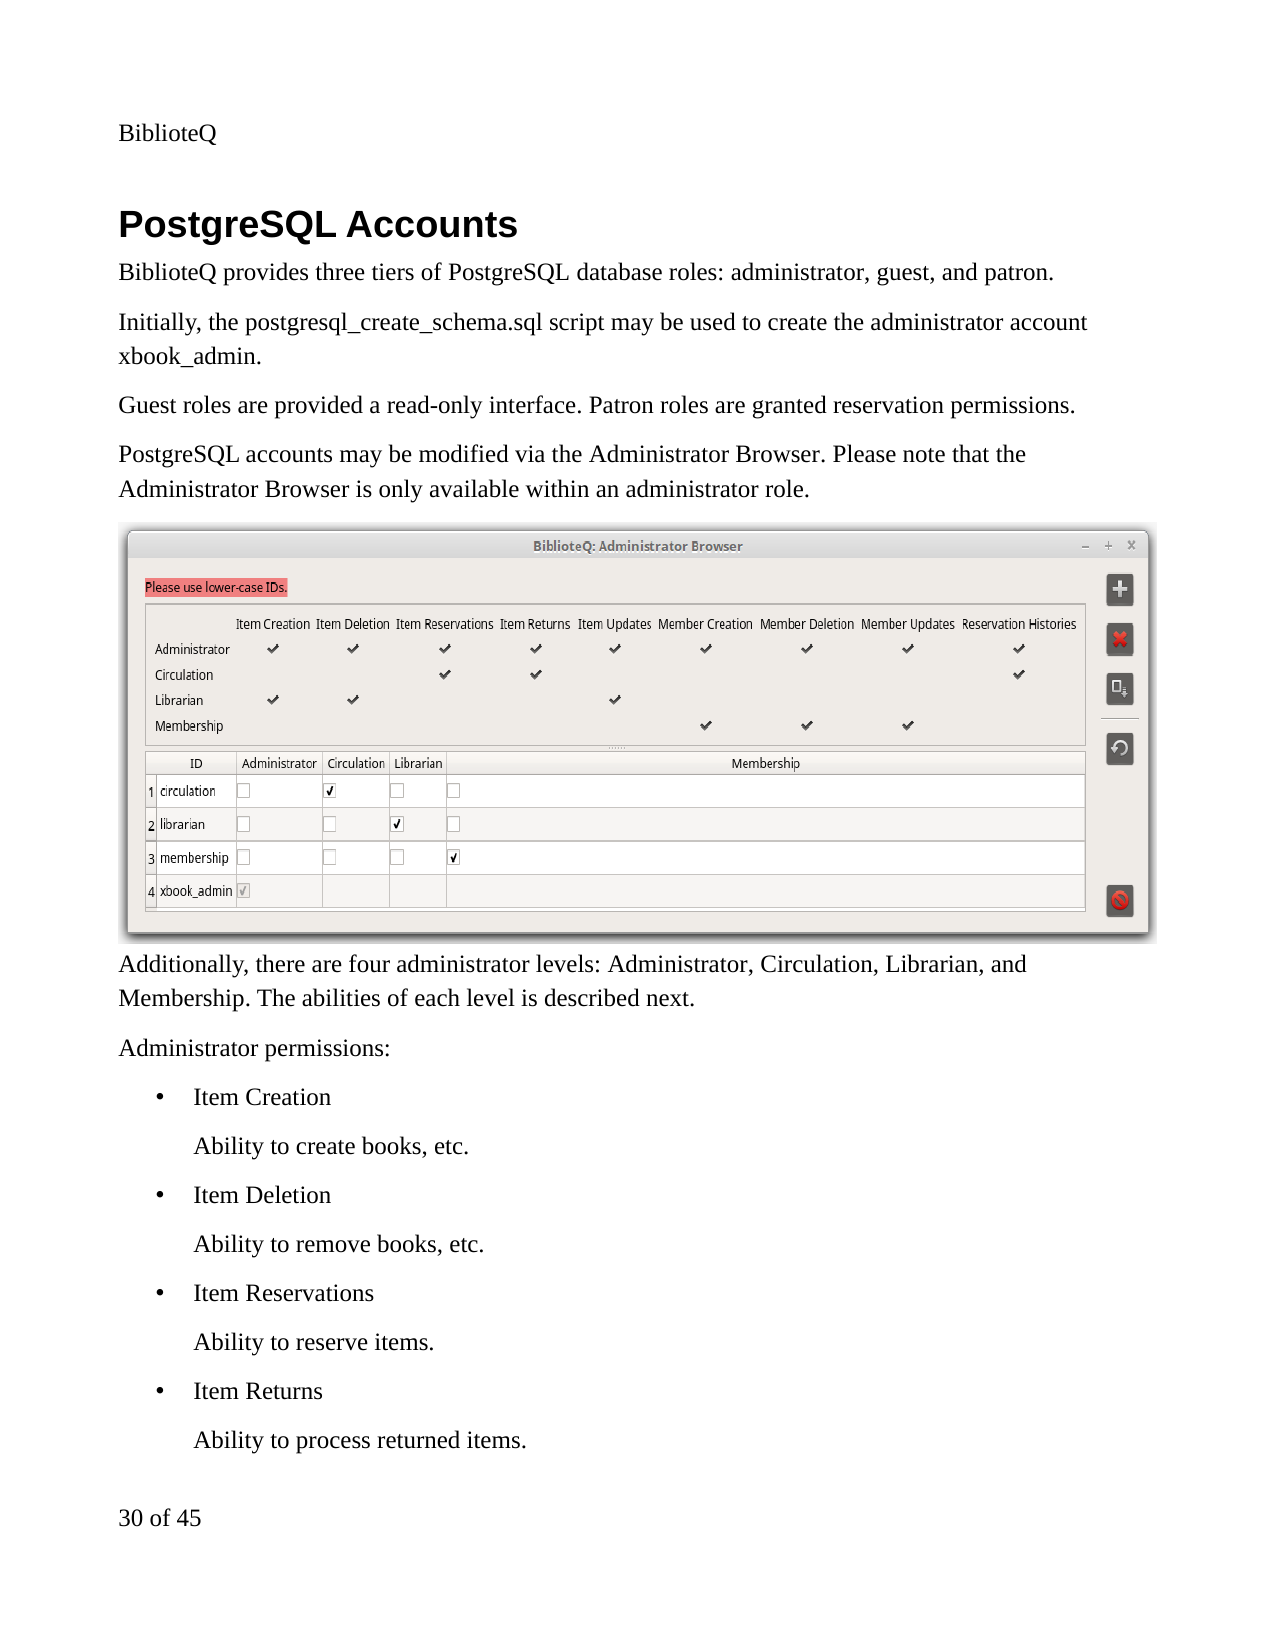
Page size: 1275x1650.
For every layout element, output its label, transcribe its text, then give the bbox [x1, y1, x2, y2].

list Ability to process returned items. [156, 1425, 1157, 1454]
list Ability to remove books, etc. [156, 1229, 1157, 1258]
subtitle PostgreSQL Accounts [118, 201, 1157, 245]
text Administrator permissions: [118, 1033, 1157, 1061]
list Ability to reserve items. [156, 1327, 1157, 1356]
text PostgreSQL accounts may be modified via the Administrator Browser. Please note that the Administrator Browser is only available within an administrator role. [118, 439, 1157, 502]
list Item Reservations [156, 1278, 1157, 1307]
text Initially, the postgresql_create_schema.sql script may be used to create the administrator account xbook_admin. [118, 307, 1157, 370]
list Item Returns [156, 1376, 1157, 1405]
picture [118, 522, 1157, 944]
list Item Creation [156, 1082, 1157, 1110]
text BiblioteQ provides three tiers of PostgreSQL database roles: administrator, guest, and patron. [118, 257, 1157, 286]
list Ability to create books, etc. [156, 1131, 1157, 1159]
text Guest roles are provided a read-only interface. Patron roles are granted reservation permissions. [118, 390, 1157, 419]
list Item Deletion [156, 1180, 1157, 1208]
text Additionally, there are four administrator levels: Administrator, Circulation, Librarian, and Membership. The abilities of each level is described next. [118, 944, 1157, 1012]
